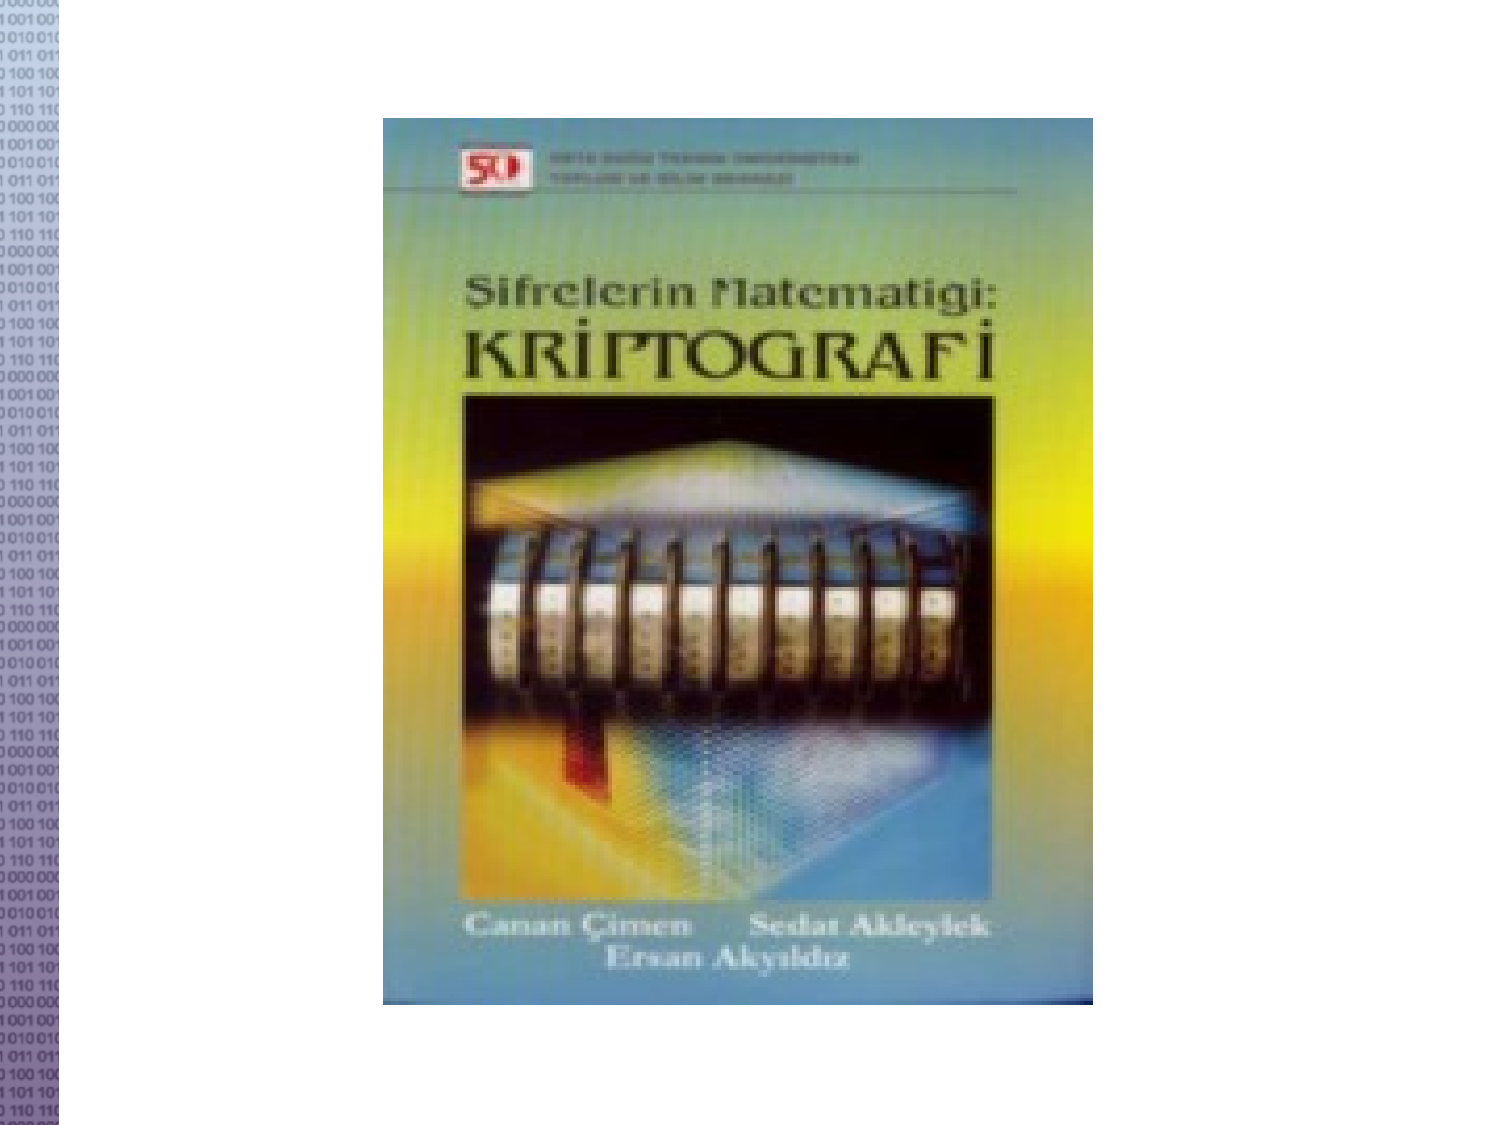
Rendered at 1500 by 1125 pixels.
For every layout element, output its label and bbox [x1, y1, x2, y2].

picture [0, 0, 60, 1125]
picture [383, 118, 1093, 1005]
